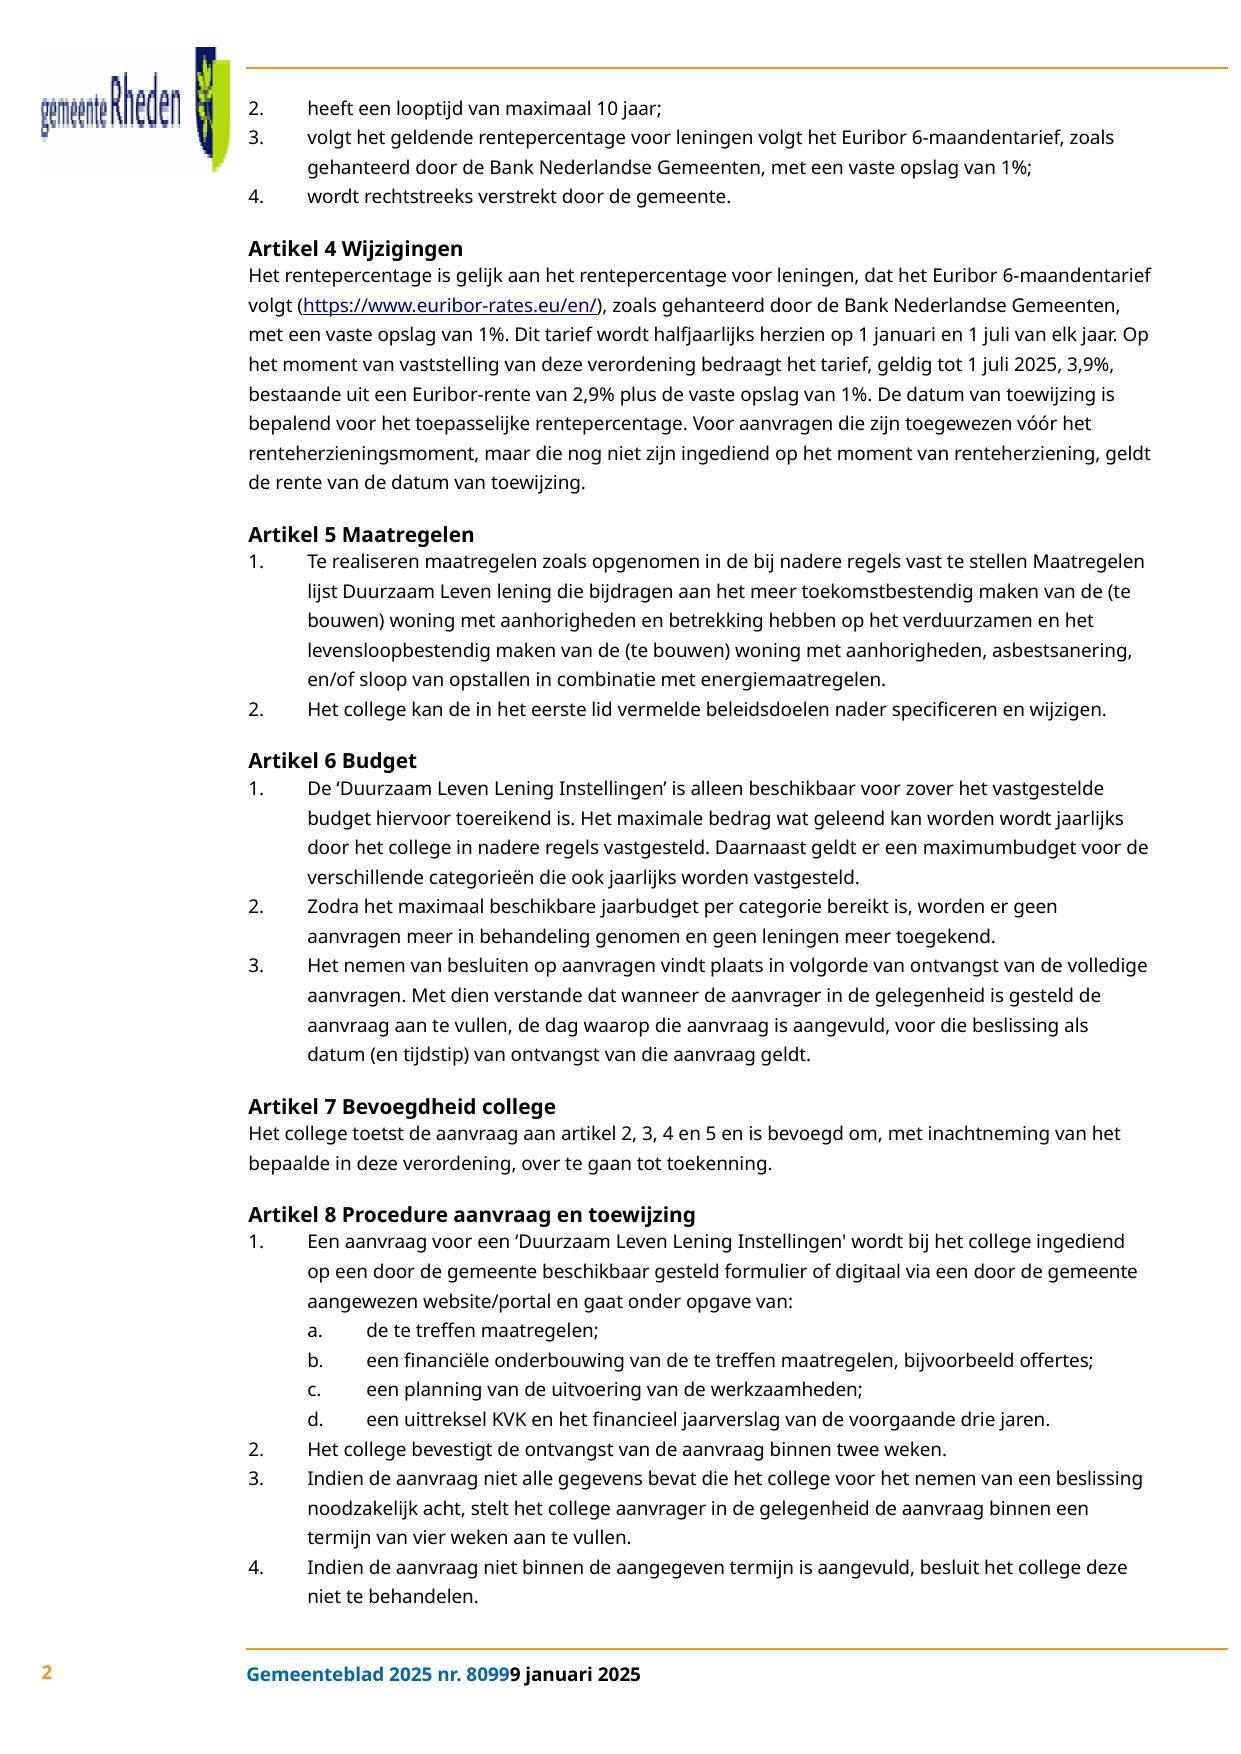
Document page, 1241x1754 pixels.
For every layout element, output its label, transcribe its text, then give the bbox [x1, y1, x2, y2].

list een uittreksel KVK en het financieel jaarverslag van de voorgaande drie jaren. [307, 1406, 1152, 1432]
text Het rentepercentage is gelijk aan het rentepercentage voor leningen, dat het Euribor 6-maandentarief volgt (https://www.euribor-rates.eu/en/), zoals gehanteerd door de Bank Nederlandse Gemeenten, met een vaste opslag van 1%. Dit tarief wordt halfjaarlijks herzien op 1 januari en 1 juli van elk jaar. Op het moment van vaststelling van deze verordening bedraagt het tarief, geldig tot 1 juli 2025, 3,9%, bestaande uit een Euribor-rente van 2,9% plus de vaste opslag van 1%. De datum van toewijzing is bepalend voor het toepasselijke rentepercentage. Voor aanvragen die zijn toegewezen vóór het renteherzieningsmoment, maar die nog niet zijn ingediend op het moment van renteherziening, geldt de rente van de datum van toewijzing. [248, 262, 1152, 495]
text Artikel 4 Wijzigingen [248, 234, 1152, 262]
text Artikel 6 Budget [248, 747, 1152, 775]
list Indien de aanvraag niet binnen de aangegeven termijn is aangevuld, besluit het college deze niet te behandelen. [248, 1554, 1152, 1609]
list Het nemen van besluiten op aanvragen vindt plaats in volgorde van ontvangst van de volledige aanvragen. Met dien verstande dat wanneer de aanvrager in de gelegenheid is gesteld de aanvraag aan te vullen, de dag waarop die aanvraag is aangevuld, voor die beslissing als datum (en tijdstip) van ontvangst van die aanvraag geldt. [248, 953, 1152, 1067]
list een financiële onderbouwing van de te treffen maatregelen, bijvoorbeeld offertes; [307, 1347, 1152, 1373]
list Het college bevestigt de ontvangst van de aanvraag binnen twee weken. [248, 1436, 1152, 1461]
list wordt rechtstreeks verstrekt door de gemeente. [248, 183, 1152, 209]
text Artikel 7 Bevoegdheid college [248, 1092, 1152, 1120]
list Te realiseren maatregelen zoals opgenomen in de bij nadere regels vast te stellen Maatregelen lijst Duurzaam Leven lening die bijdragen aan het meer toekomstbestendig maken van de (te bouwen) woning met aanhorigheden en betrekking hebben op het verduurzamen en het levensloopbestendig maken van de (te bouwen) woning met aanhorigheden, asbestsanering, en/of sloop van opstallen in combinatie met energiemaatregelen. [248, 548, 1152, 692]
text Artikel 5 Maatregelen [248, 520, 1152, 548]
list Indien de aanvraag niet alle gegevens bevat die het college voor het nemen van een beslissing noodzakelijk acht, stelt het college aanvrager in de gelegenheid de aanvraag binnen een termijn van vier weken aan te vullen. [248, 1465, 1152, 1550]
list de te treffen maatregelen; [307, 1317, 1152, 1343]
text Het college toetst de aanvraag aan artikel 2, 3, 4 en 5 en is bevoegd om, met inachtneming van het bepaalde in deze verordening, over te gaan tot toekenning. [248, 1120, 1152, 1176]
list een planning van de uitvoering van de werkzaamheden; [307, 1377, 1152, 1402]
list Zodra het maximaal beschikbare jaarbudget per categorie bereikt is, worden er geen aanvragen meer in behandeling genomen en geen leningen meer toegekend. [248, 893, 1152, 949]
list Een aanvraag voor een ‘Duurzaam Leven Lening Instellingen' wordt bij het college ingediend op een door de gemeente beschikbaar gesteld formulier of digitaal via een door de gemeente aangewezen website/portal en gaat onder opgave van: [248, 1229, 1152, 1313]
text Artikel 8 Procedure aanvraag en toewijzing [248, 1200, 1152, 1229]
picture [41, 47, 231, 172]
list heeft een looptijd van maximaal 10 jaar; [248, 95, 1152, 121]
list De ‘Duurzaam Leven Lening Instellingen’ is alleen beschikbaar voor zover het vastgestelde budget hiervoor toereikend is. Het maximale bedrag wat geleend kan worden wordt jaarlijks door het college in nadere regels vastgesteld. Daarnaast geldt er een maximumbudget voor de verschillende categorieën die ook jaarlijks worden vastgesteld. [248, 775, 1152, 889]
list volgt het geldende rentepercentage voor leningen volgt het Euribor 6-maandentarief, zoals gehanteerd door de Bank Nederlandse Gemeenten, met een vaste opslag van 1%; [248, 124, 1152, 180]
list Het college kan de in het eerste lid vermelde beleidsdoelen nader specificeren en wijzigen. [248, 696, 1152, 722]
